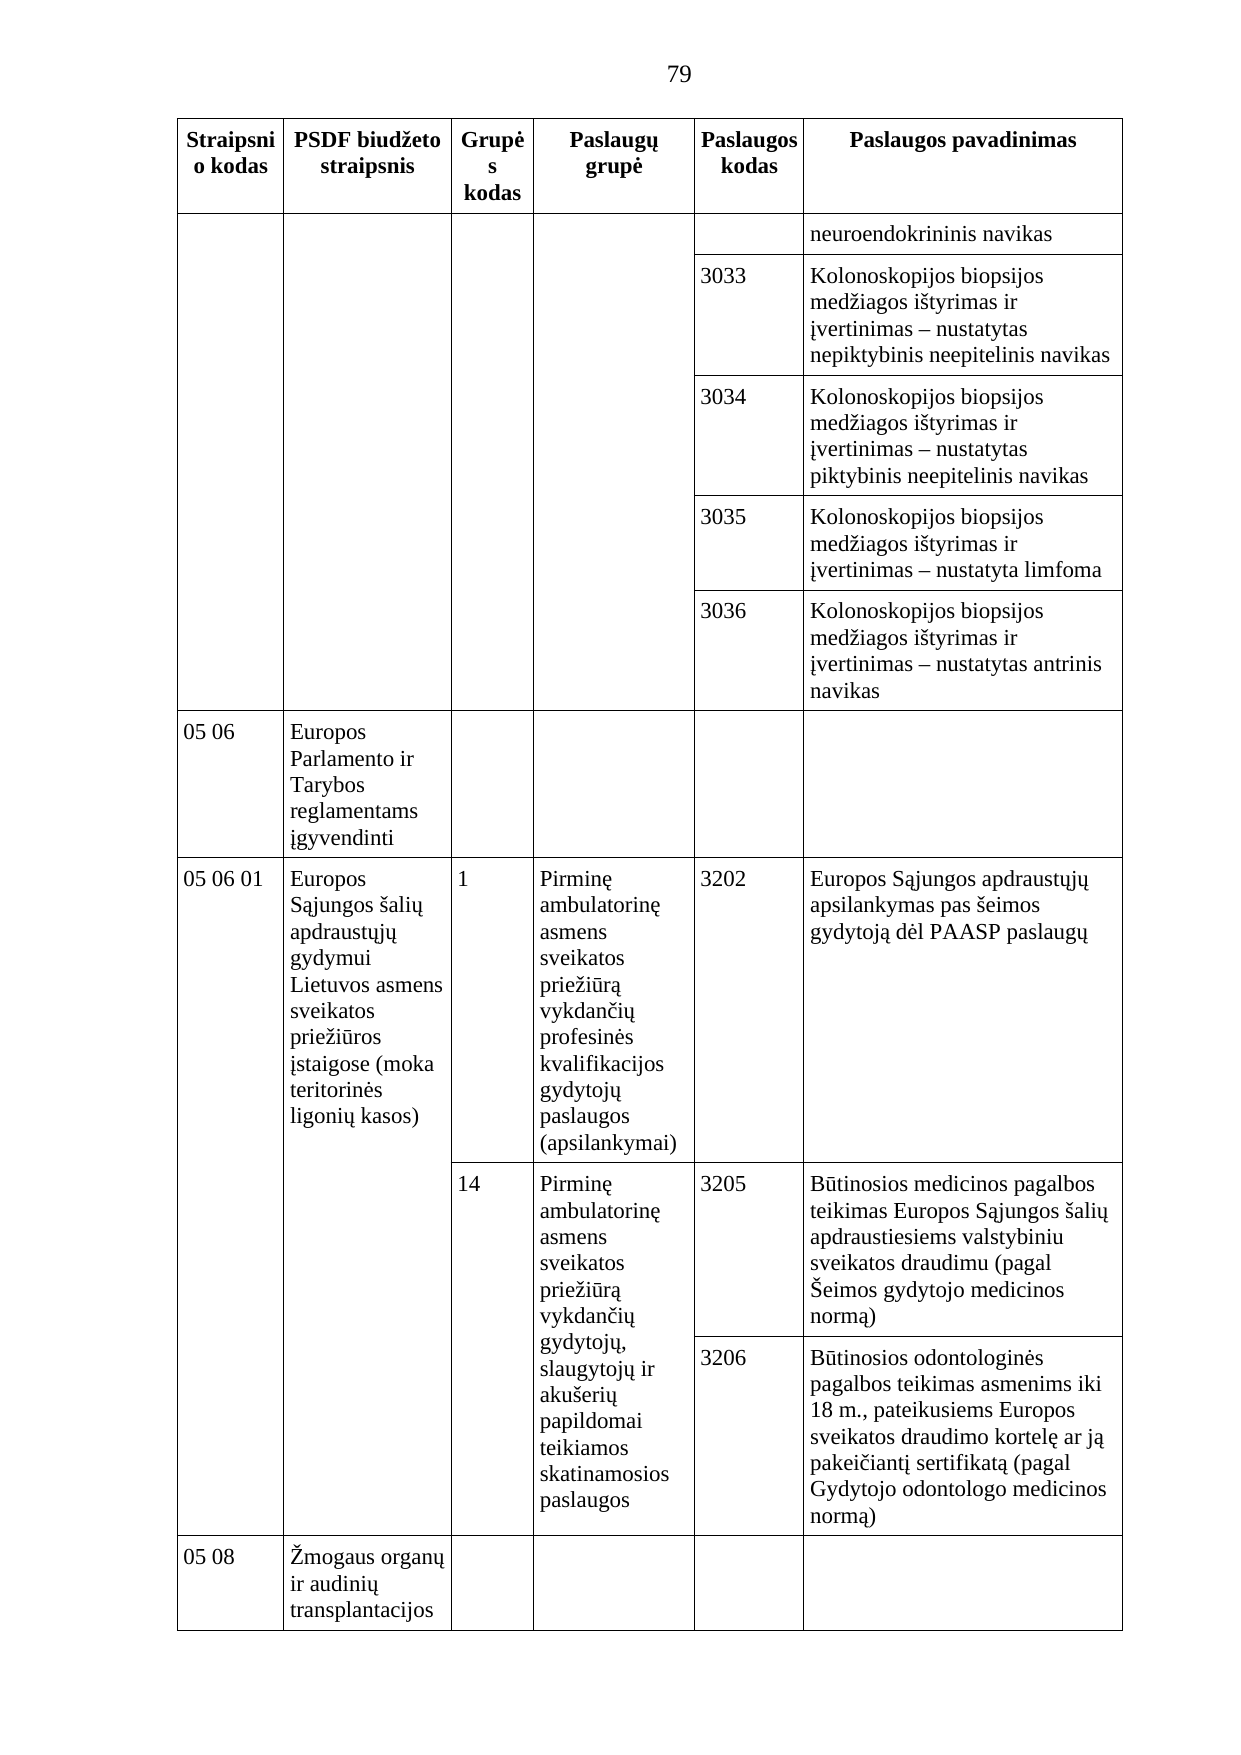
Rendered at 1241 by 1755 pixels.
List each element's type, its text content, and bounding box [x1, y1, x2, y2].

table_header PSDF biudžeto straipsnis [284, 119, 451, 212]
table_cell Pirminę ambulatorinę asmens sveikatos priežiūrą vykdančių profesinės kvalifikacijos gydytojų paslaugos (apsilankymai) [534, 858, 694, 1162]
table_cell [452, 254, 533, 374]
table_cell [178, 375, 283, 495]
table_cell [804, 711, 1122, 857]
table_header Grupės kodas [452, 119, 533, 212]
table_cell [284, 375, 451, 495]
table_cell [178, 214, 283, 254]
table_cell 3035 [695, 496, 803, 589]
table_cell neuroendokrininis navikas [804, 214, 1122, 254]
table_cell 14 [452, 1163, 533, 1535]
table_cell [284, 254, 451, 374]
table_cell Pirminę ambulatorinę asmens sveikatos priežiūrą vykdančių gydytojų, slaugytojų ir akušerių papildomai teikiamos skatinamosios paslaugos [534, 1163, 694, 1535]
table_cell [534, 590, 694, 710]
table_cell 3205 [695, 1163, 803, 1336]
table_cell Europos Sąjungos apdraustųjų apsilankymas pas šeimos gydytoją dėl PAASP paslaugų [804, 858, 1122, 1162]
table_cell [178, 495, 283, 589]
table_cell Kolonoskopijos biopsijos medžiagos ištyrimas ir įvertinimas – nustatytas piktybinis neepitelinis navikas [804, 376, 1122, 495]
table_cell [695, 214, 803, 254]
table_cell 3202 [695, 858, 803, 1162]
table_cell [695, 1536, 803, 1629]
table_cell 3036 [695, 591, 803, 710]
table_cell [284, 590, 451, 710]
table_cell [284, 214, 451, 254]
table_cell 3034 [695, 376, 803, 495]
table_cell [178, 590, 283, 710]
table_cell Europos Sąjungos šalių apdraustųjų gydymui Lietuvos asmens sveikatos priežiūros įstaigose (moka teritorinės ligonių kasos) [284, 858, 451, 1535]
table_header Paslaugos pavadinimas [804, 119, 1122, 212]
table_cell [284, 495, 451, 589]
table_cell [452, 711, 533, 857]
table_cell [534, 254, 694, 374]
table_cell 05 06 01 [178, 858, 283, 1535]
table_cell [178, 254, 283, 374]
table_cell [804, 1536, 1122, 1629]
table_cell [452, 375, 533, 495]
table_header Straipsnio kodas [178, 119, 283, 212]
table_cell 3033 [695, 255, 803, 374]
table_cell [452, 495, 533, 589]
table_cell Būtinosios odontologinės pagalbos teikimas asmenims iki 18 m., pateikusiems Europos sveikatos draudimo kortelę ar ją pakeičiantį sertifikatą (pagal Gydytojo odontologo medicinos normą) [804, 1337, 1122, 1535]
table_cell Kolonoskopijos biopsijos medžiagos ištyrimas ir įvertinimas – nustatytas antrinis navikas [804, 591, 1122, 710]
table_cell 05 08 [178, 1536, 283, 1629]
table_header Paslaugų grupė [534, 119, 694, 212]
table_cell [452, 590, 533, 710]
table_cell Kolonoskopijos biopsijos medžiagos ištyrimas ir įvertinimas – nustatytas nepiktybinis neepitelinis navikas [804, 255, 1122, 374]
table_cell [452, 1536, 533, 1629]
table_cell 1 [452, 858, 533, 1162]
table_cell [534, 711, 694, 857]
table_cell [534, 214, 694, 254]
table_cell Būtinosios medicinos pagalbos teikimas Europos Sąjungos šalių apdraustiesiems valstybiniu sveikatos draudimu (pagal Šeimos gydytojo medicinos normą) [804, 1163, 1122, 1336]
table_cell 3206 [695, 1337, 803, 1535]
table_cell Europos Parlamento ir Tarybos reglamentams įgyvendinti [284, 711, 451, 857]
table_header Paslaugos kodas [695, 119, 803, 212]
table_cell 05 06 [178, 711, 283, 857]
table_cell [452, 214, 533, 254]
table_cell [695, 711, 803, 857]
table_cell [534, 375, 694, 495]
table_cell [534, 1536, 694, 1629]
table_cell [534, 495, 694, 589]
table_cell Kolonoskopijos biopsijos medžiagos ištyrimas ir įvertinimas – nustatyta limfoma [804, 496, 1122, 589]
table_cell Žmogaus organų ir audinių transplantacijos [284, 1536, 451, 1629]
